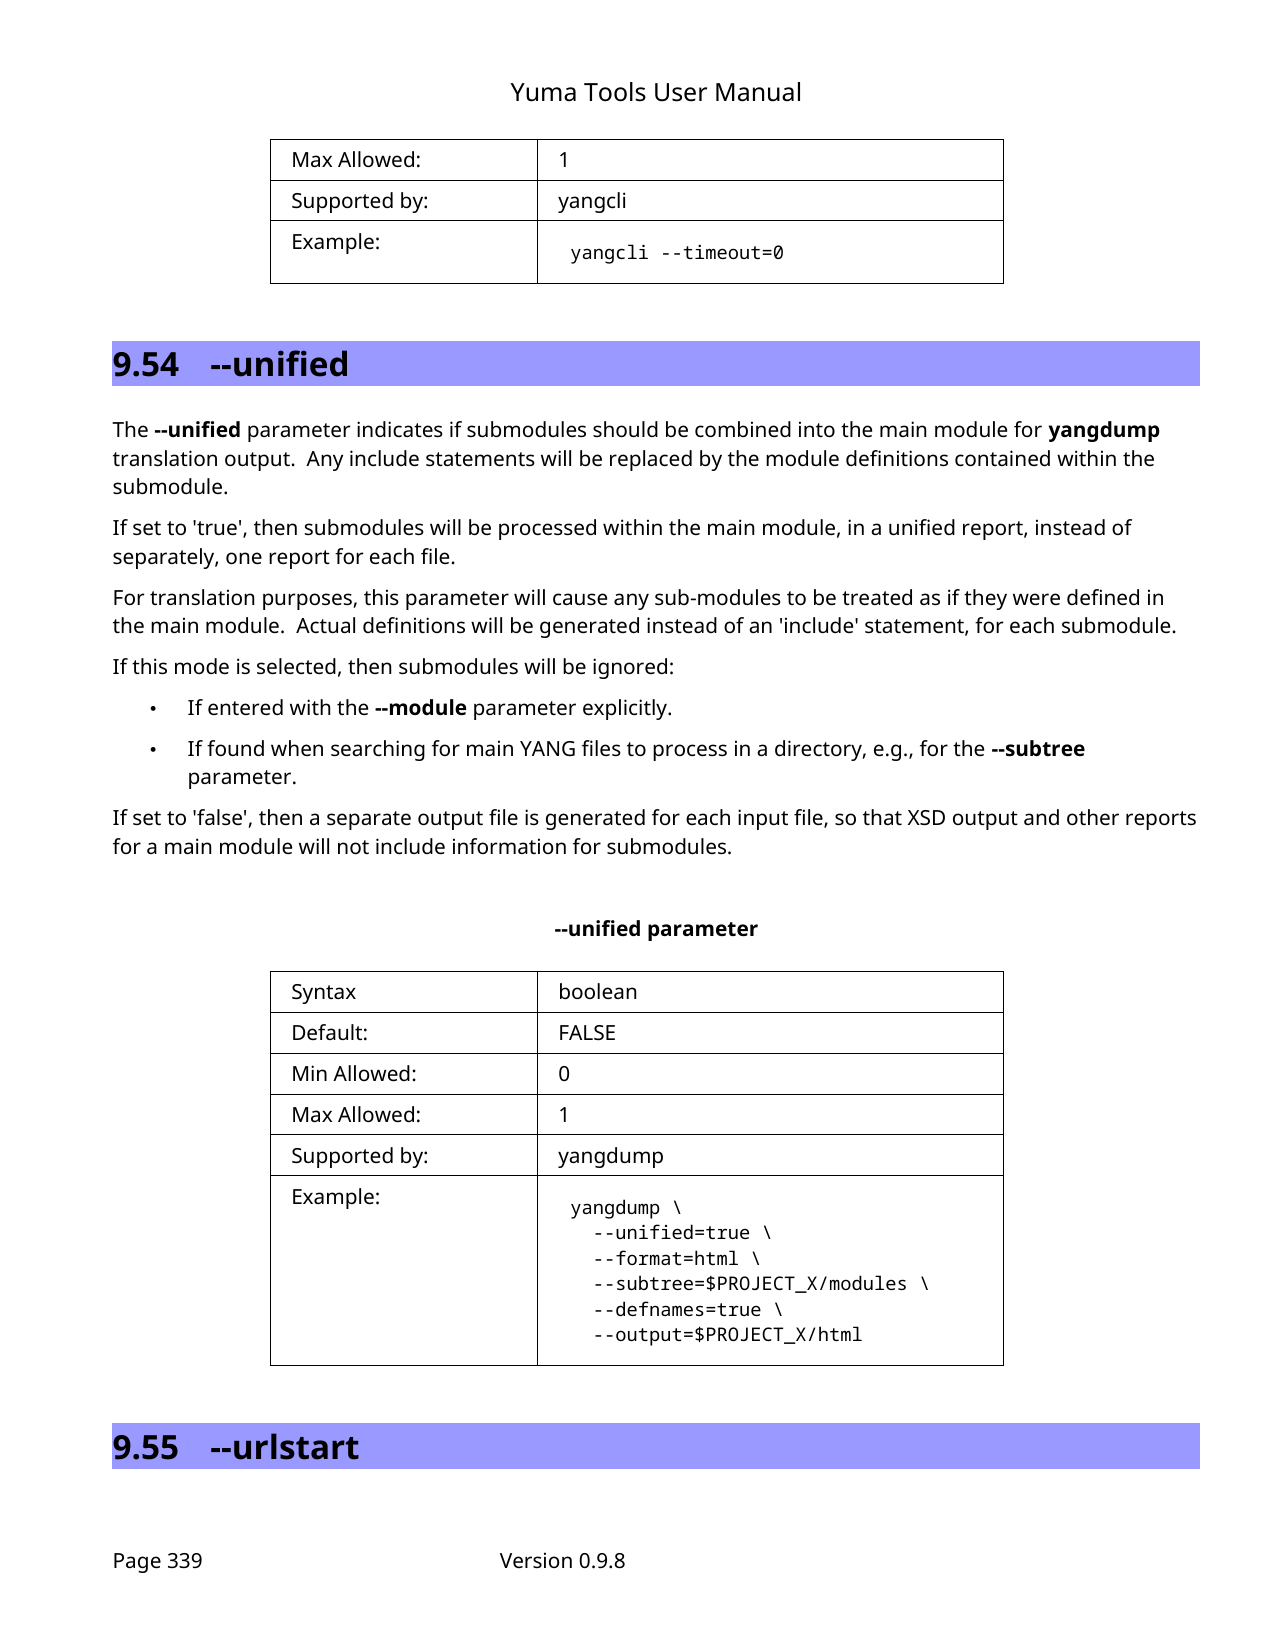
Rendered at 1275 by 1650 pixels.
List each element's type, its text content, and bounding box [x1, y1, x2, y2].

table_cell yangdump \ --unified=true \ --format=html \ --subtree=$PROJECT_X/modules \ --defnames=true \ --output=$PROJECT_X/html [538, 1176, 1003, 1365]
table_cell 1 [538, 140, 1003, 179]
text If set to 'false', then a separate output file is generated for each input file, so that XSD output and other reports for a main module will not include information for submodules. [112, 803, 1200, 860]
table_cell Min Allowed: [271, 1054, 537, 1093]
table_cell Max Allowed: [271, 1095, 537, 1134]
subtitle --unified parameter [127, 914, 1185, 942]
table_cell 0 [538, 1054, 1003, 1093]
text If set to 'true', then submodules will be processed within the main module, in a unified report, instead of separately, one report for each file. [112, 513, 1200, 570]
table_cell Default: [271, 1013, 537, 1052]
table_cell yangcli [538, 181, 1003, 220]
text For translation purposes, this parameter will cause any sub-modules to be treated as if they were defined in the main module. Actual definitions will be generated instead of an 'include' statement, for each submodule. [112, 583, 1200, 640]
text The --unified parameter indicates if submodules should be combined into the main module for yangdump translation output. Any include statements will be replaced by the module definitions contained within the submodule. [112, 416, 1200, 501]
table_cell Example: [271, 221, 537, 282]
table_cell 1 [538, 1095, 1003, 1134]
table_cell Max Allowed: [271, 140, 537, 179]
subtitle --unified [112, 341, 1200, 386]
table_cell Example: [271, 1176, 537, 1365]
table_cell FALSE [538, 1013, 1003, 1052]
table_cell yangcli --timeout=0 [538, 221, 1003, 282]
subtitle --urlstart [112, 1423, 1200, 1469]
table_header boolean [538, 972, 1003, 1012]
list If found when searching for main YANG files to process in a directory, e.g., for the --subtree parameter. [150, 734, 1200, 791]
table_header Syntax [271, 972, 537, 1012]
text If this mode is selected, then submodules will be ignored: [112, 652, 1200, 681]
table_cell Supported by: [271, 1135, 537, 1175]
table_cell yangdump [538, 1135, 1003, 1175]
list If entered with the --module parameter explicitly. [150, 693, 1200, 722]
table_cell Supported by: [271, 181, 537, 220]
